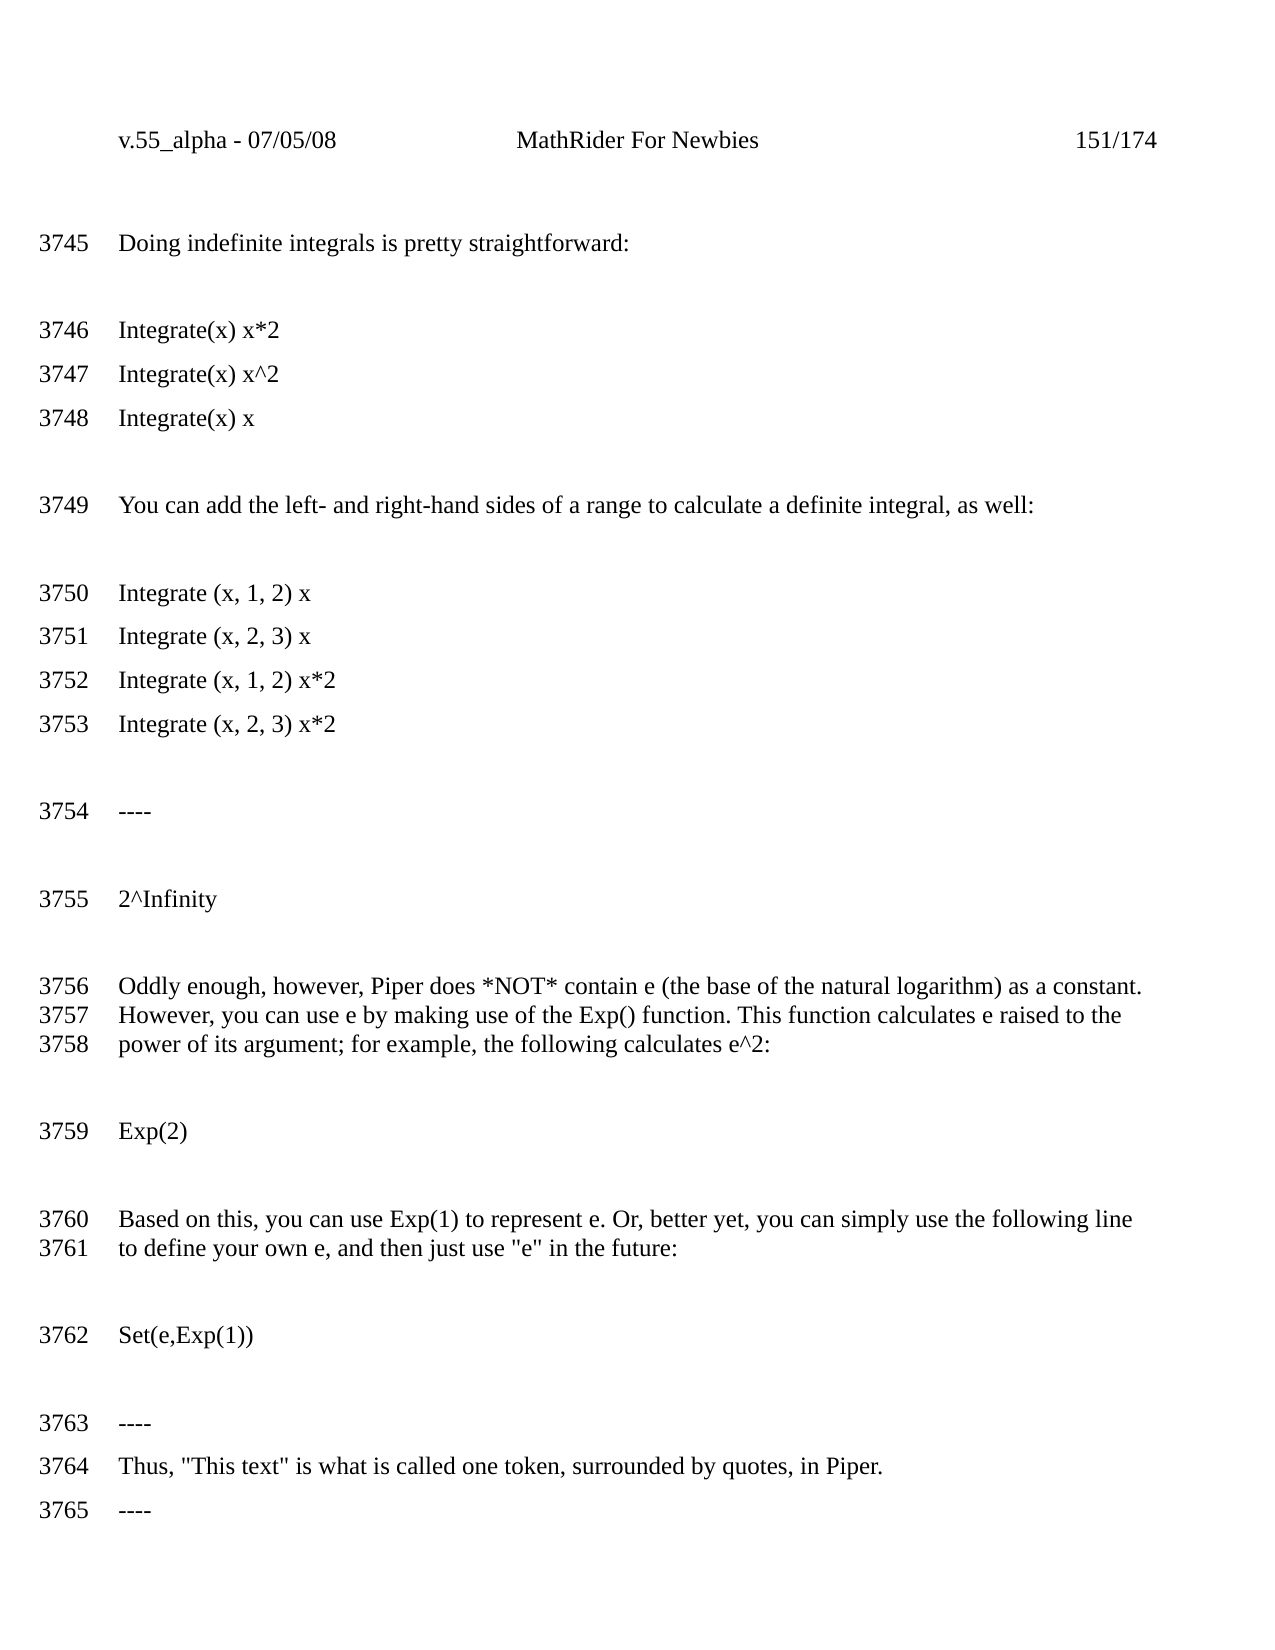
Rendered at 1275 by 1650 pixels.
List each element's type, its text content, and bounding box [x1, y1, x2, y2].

text You can add the left- and right-hand sides of a range to calculate a definite integral, as well: [118, 490, 1157, 519]
text Doing indefinite integrals is pretty straightforward: [118, 228, 1157, 256]
text 2^Infinity [118, 884, 1157, 913]
text Integrate(x) x [118, 403, 1157, 431]
text Integrate(x) x*2 [118, 315, 1157, 344]
text Integrate(x) x^2 [118, 359, 1157, 388]
text Exp(2) [118, 1116, 1157, 1145]
text Based on this, you can use Exp(1) to represent e. Or, better yet, you can simply use the following line to define your own e, and then just use "e" in the future: [118, 1204, 1157, 1261]
text Integrate (x, 2, 3) x [118, 621, 1157, 650]
text ---- [118, 796, 1157, 825]
text ---- [118, 1495, 1157, 1524]
text ---- [118, 1408, 1157, 1436]
text Integrate (x, 1, 2) x [118, 578, 1157, 606]
text Integrate (x, 2, 3) x*2 [118, 709, 1157, 738]
text Set(e,Exp(1)) [118, 1320, 1157, 1349]
text Integrate (x, 1, 2) x*2 [118, 665, 1157, 694]
text Oddly enough, however, Piper does *NOT* contain e (the base of the natural logarithm) as a constant. However, you can use e by making use of the Exp() function. This function calculates e raised to the power of its argument; for example, the following calculates e^2: [118, 971, 1157, 1058]
text Thus, "This text" is what is called one token, surrounded by quotes, in Piper. [118, 1451, 1157, 1480]
